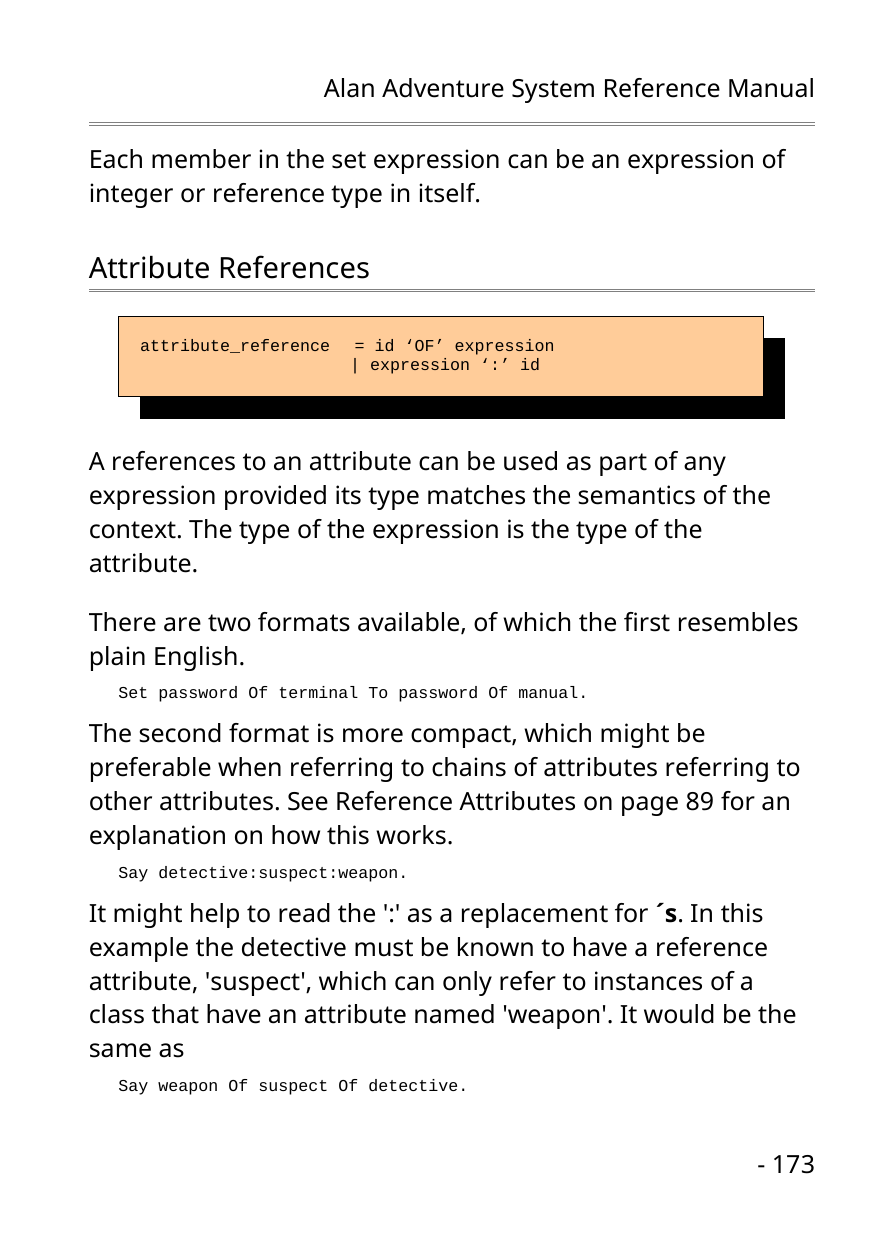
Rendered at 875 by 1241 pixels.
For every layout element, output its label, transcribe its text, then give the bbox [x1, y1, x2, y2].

text Say weapon Of suspect Of detective. [118, 1078, 815, 1096]
text There are two formats available, of which the first resembles plain English. [88, 605, 815, 673]
text attribute_reference = id ‘OF’ expression | expression ‘:’ id [119, 317, 763, 396]
text It might help to read the ':' as a replacement for ´s. In this example the detective must be known to have a reference attribute, 'suspect', which can only refer to instances of a class that have an attribute named 'weapon'. It would be the same as [88, 896, 815, 1065]
text Each member in the set expression can be an expression of integer or reference type in itself. [88, 142, 815, 210]
text A references to an attribute can be used as part of any expression provided its type matches the semantics of the context. The type of the expression is the type of the attribute. [88, 444, 815, 580]
subtitle Attribute References [88, 247, 815, 291]
text The second format is more compact, which might be preferable when referring to chains of attributes referring to other attributes. See Reference Attributes on page 69 for an explanation on how this works. [88, 716, 815, 852]
text Set password Of terminal To password Of manual. [118, 685, 815, 704]
text Say detective:suspect:weapon. [118, 864, 815, 883]
